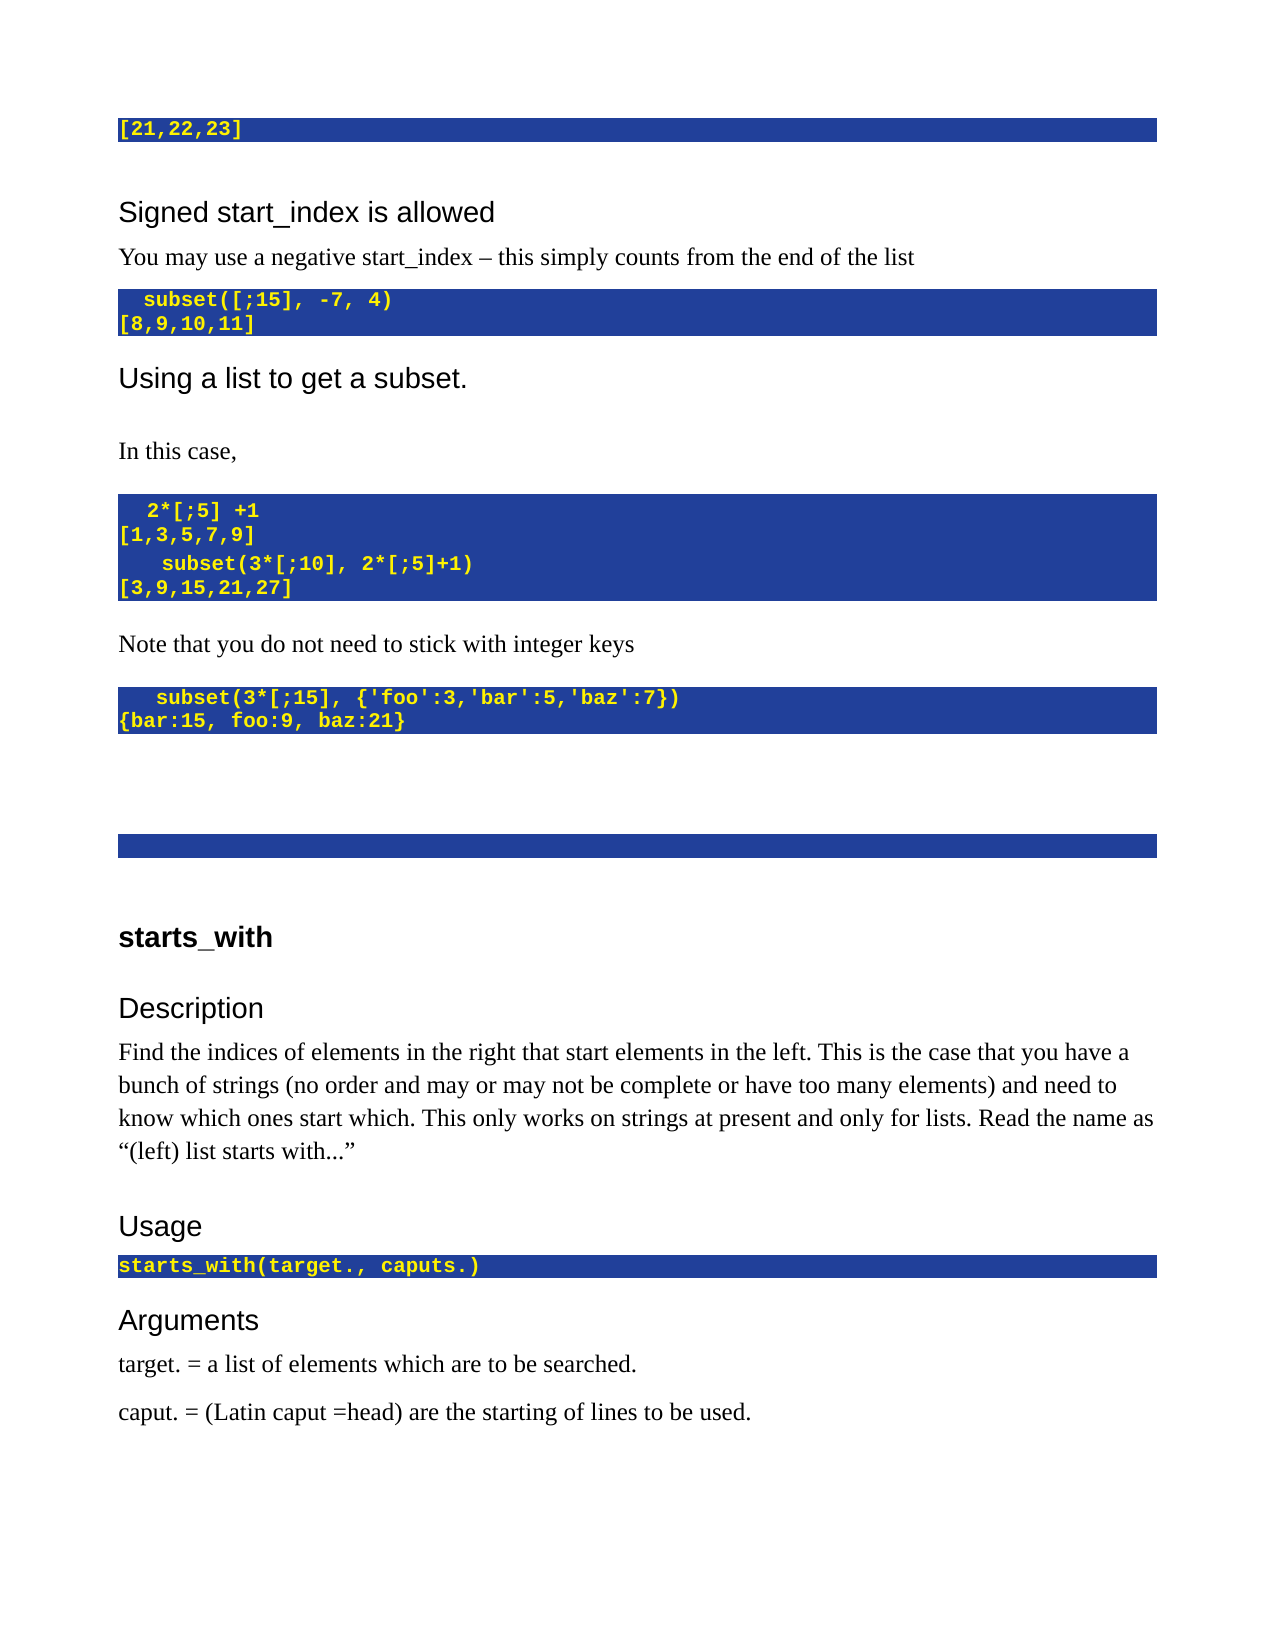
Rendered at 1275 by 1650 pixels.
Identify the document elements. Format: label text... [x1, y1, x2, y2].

text [8,9,10,11] [118, 313, 1157, 336]
text [1,3,5,7,9] [118, 523, 1157, 547]
text target. = a list of elements which are to be searched. [118, 1349, 1157, 1378]
text starts_with(target., caputs.) [118, 1255, 1157, 1278]
subtitle Signed start_index is allowed [118, 196, 1157, 229]
subtitle starts_with [118, 920, 1157, 953]
text subset([;15], -7, 4) [118, 289, 1157, 313]
text In this case, [118, 436, 1157, 465]
subtitle Using a list to get a subset. [118, 361, 1157, 395]
text Note that you do not need to stick with integer keys [118, 629, 1157, 658]
text You may use a negative start_index – this simply counts from the end of the list [118, 242, 1157, 270]
subtitle Arguments [118, 1303, 1157, 1337]
text 2*[;5] +1 [118, 494, 1157, 523]
text subset(3*[;10], 2*[;5]+1) [3,9,15,21,27] [118, 547, 1157, 601]
text Find the indices of elements in the right that start elements in the left. This is the case that you have a bunch of strings (no order and may or may not be complete or have too many elements) and need to know which ones start which. This only works on strings at present and only for lists. Read the name as “(left) list starts with...” [118, 1037, 1157, 1165]
subtitle Description [118, 991, 1157, 1024]
text [21,22,23] [118, 118, 1157, 142]
text caput. = (Latin caput =head) are the starting of lines to be used. [118, 1397, 1157, 1426]
text subset(3*[;15], {'foo':3,'bar':5,'baz':7}) {bar:15, foo:9, baz:21} [118, 687, 1157, 734]
subtitle Usage [118, 1209, 1157, 1242]
